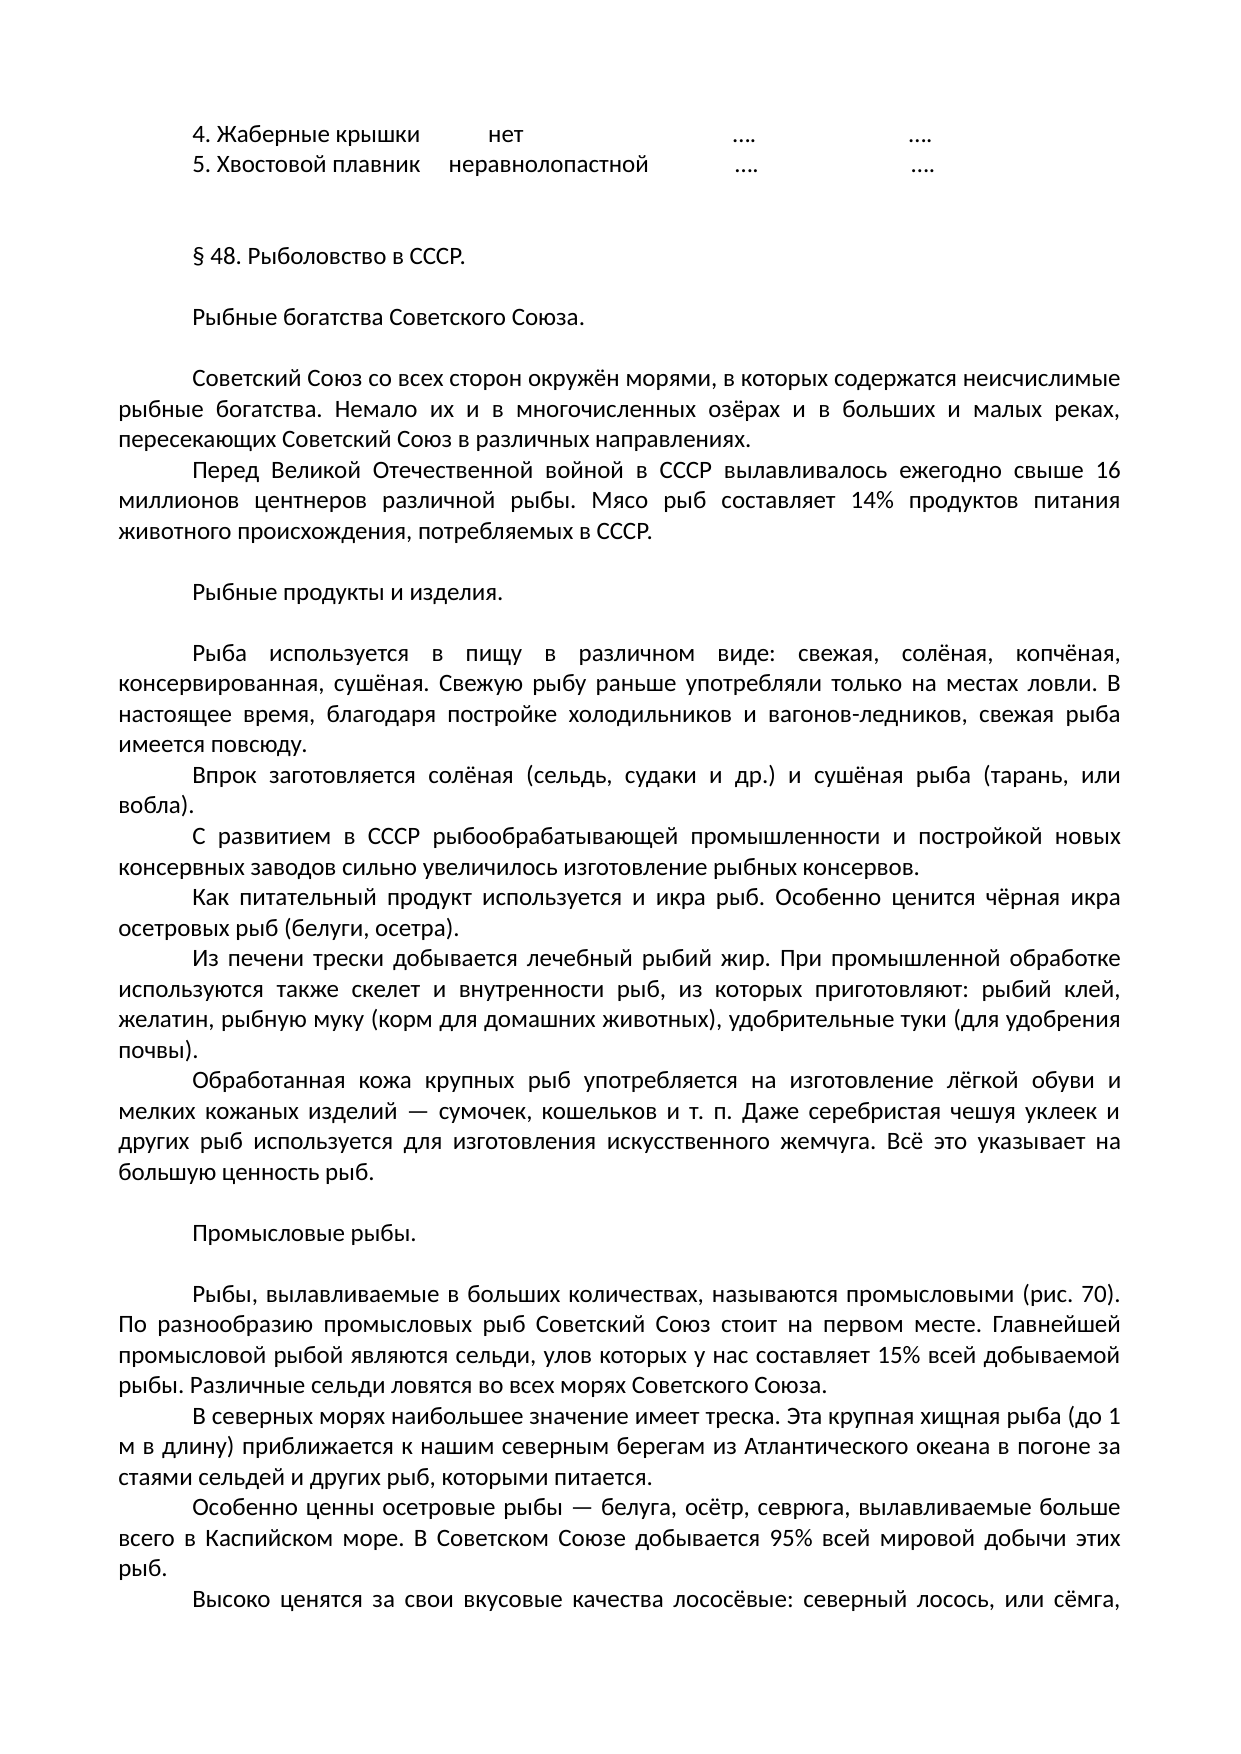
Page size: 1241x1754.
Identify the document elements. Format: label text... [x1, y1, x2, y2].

text В северных морях наибольшее значение имеет треска. Эта крупная хищная рыба (до 1 м в длину) приближается к нашим северным берегам из Атлантического океана в погоне за стаями сельдей и других рыб, которыми питается. [118, 1400, 1122, 1492]
text Рыбные продукты и изделия. [118, 576, 1122, 606]
text Рыбные богатства Советского Союза. [118, 301, 1122, 332]
text Перед Великой Отечественной войной в СССР вылавливалось ежегодно свыше 16 миллионов центнеров различной рыбы. Мясо рыб составляет 14% продуктов питания животного происхождения, потребляемых в СССР. [118, 454, 1122, 545]
text § 48. Рыболовство в СССР. [118, 240, 1122, 271]
text 4. Жаберные крышки нет …. …. [118, 118, 1122, 149]
text Особенно ценны осетровые рыбы — белуга, осётр, севрюга, вылавливаемые больше всего в Каспийском море. В Советском Союзе добывается 95% всей мировой добычи этих рыб. [118, 1492, 1122, 1583]
text С развитием в СССР рыбообрабатывающей промышленности и постройкой новых консервных заводов сильно увеличилось изготовление рыбных консервов. [118, 820, 1122, 881]
text Впрок заготовляется солёная (сельдь, судаки и др.) и сушёная рыба (тарань, или вобла). [118, 759, 1122, 820]
text 5. Хвостовой плавник неравнолопастной …. …. [118, 149, 1122, 179]
text Рыба используется в пищу в различном виде: свежая, солёная, копчёная, консервированная, сушёная. Свежую рыбу раньше употребляли только на местах ловли. В настоящее время, благодаря постройке холодильников и вагонов-ледников, свежая рыба имеется повсюду. [118, 637, 1122, 759]
text Из печени трески добывается лечебный рыбий жир. При промышленной обработке используются также скелет и внутренности рыб, из которых приготовляют: рыбий клей, желатин, рыбную муку (корм для домашних животных), удобрительные туки (для удобрения почвы). [118, 942, 1122, 1064]
text Советский Союз со всех сторон окружён морями, в которых содержатся неисчислимые рыбные богатства. Немало их и в многочисленных озёрах и в больших и малых реках, пересекающих Советский Союз в различных направлениях. [118, 362, 1122, 454]
text Высоко ценятся за свои вкусовые качества лососёвые: северный лосось, или сёмга, [118, 1583, 1122, 1614]
text Рыбы, вылавливаемые в больших количествах, называются промысловыми (рис. 70). По разнообразию промысловых рыб Советский Союз стоит на первом месте. Главнейшей промысловой рыбой являются сельди, улов которых у нас составляет 15% всей добываемой рыбы. Различные сельди ловятся во всех морях Советского Союза. [118, 1278, 1122, 1400]
text Как питательный продукт используется и икра рыб. Особенно ценится чёрная икра осетровых рыб (белуги, осетра). [118, 881, 1122, 942]
text Обработанная кожа крупных рыб употребляется на изготовление лёгкой обуви и мелких кожаных изделий — сумочек, кошельков и т. п. Даже серебристая чешуя уклеек и других рыб используется для изготовления искусственного жемчуга. Всё это указывает на большую ценность рыб. [118, 1064, 1122, 1186]
text Промысловые рыбы. [118, 1217, 1122, 1247]
